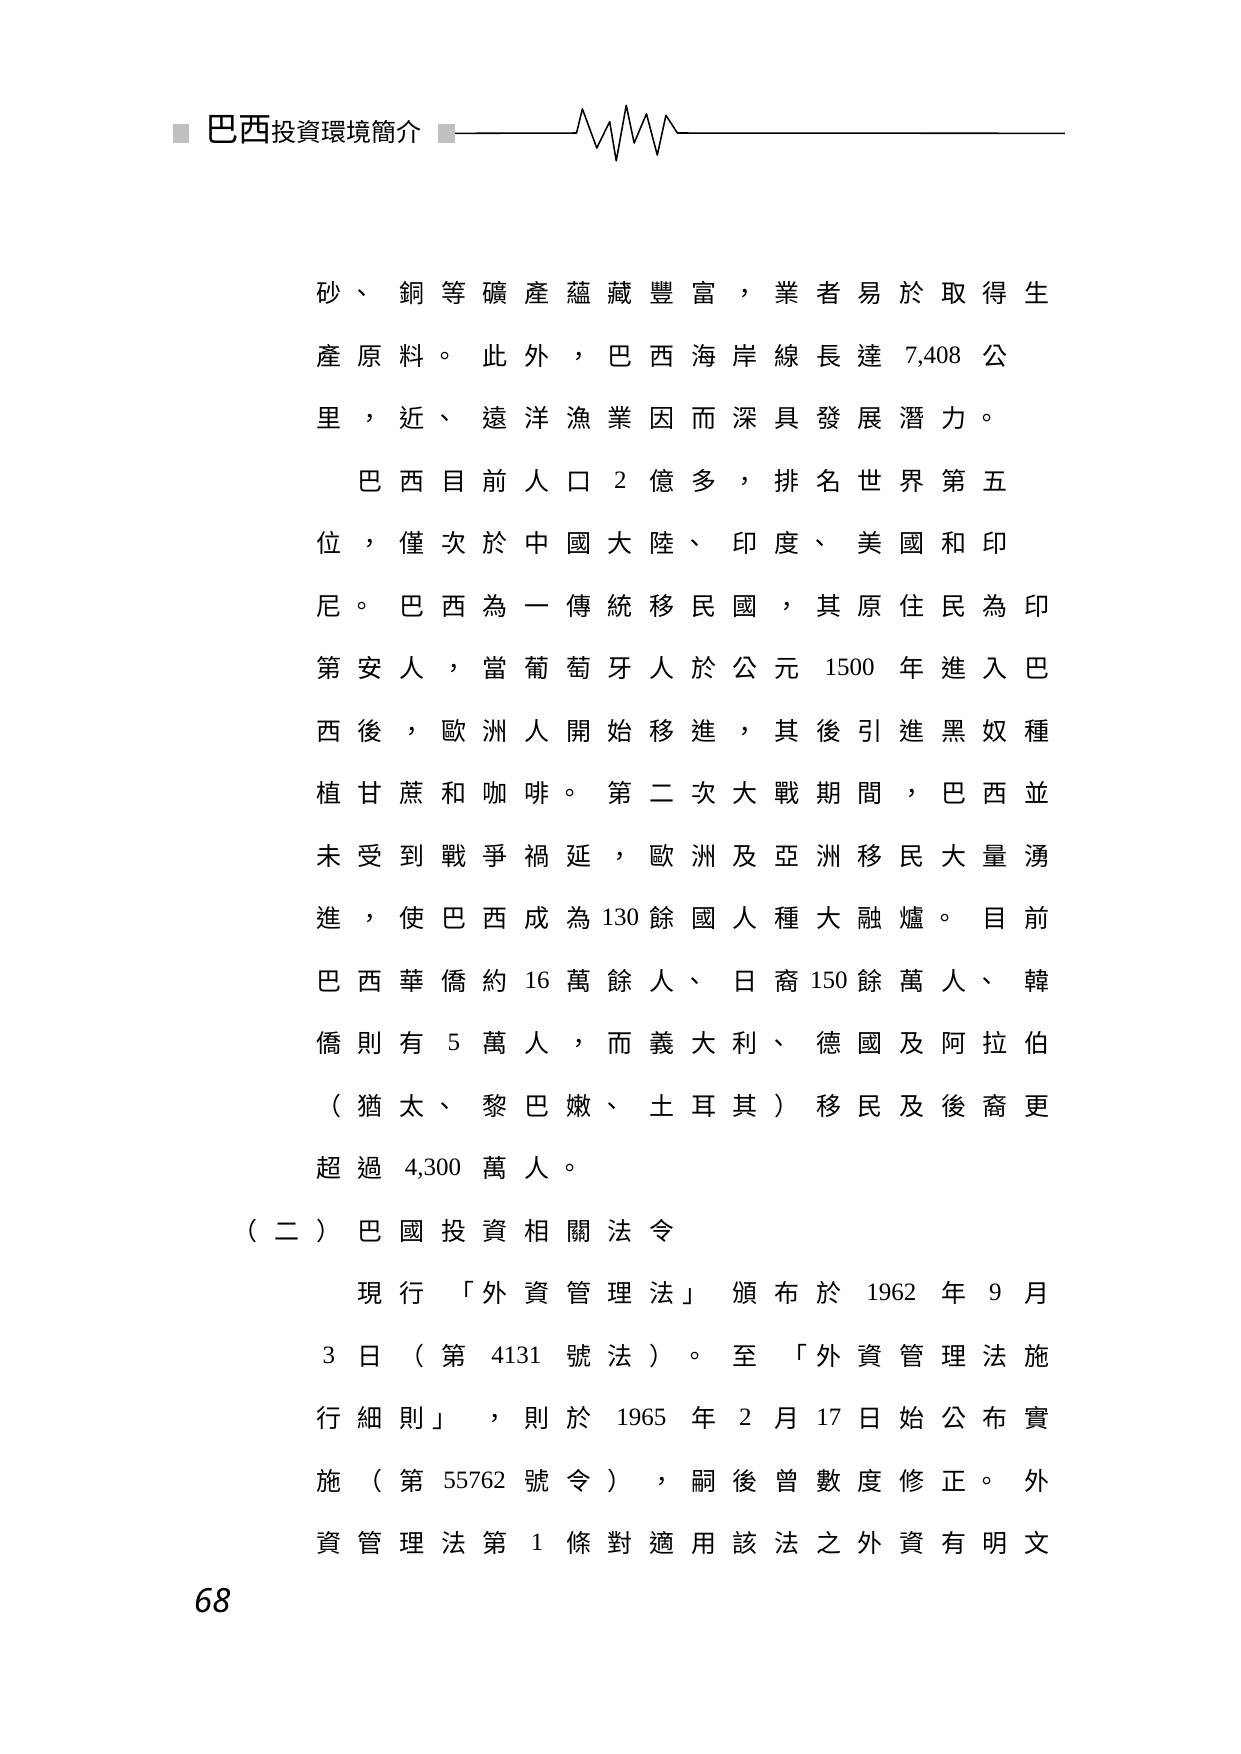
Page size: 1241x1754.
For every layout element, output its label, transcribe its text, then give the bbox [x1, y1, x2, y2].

text （二）巴國投資相關法令 [207, 1188, 1058, 1250]
text 現行「外資管理法」頒布於1962年9月3日（第4131號法）。至「外資管理法施行細則」，則於1965年2月17日始公布實施（第55762號令），嗣後曾數度修正。外資管理法第1條對適用該法之外資有明文 [281, 1250, 1058, 1563]
text 巴西目前人口2億多，排名世界第五位，僅次於中國大陸、印度、美國和印尼。巴西為一傳統移民國，其原住民為印第安人，當葡萄牙人於公元1500年進入巴西後，歐洲人開始移進，其後引進黑奴種植甘蔗和咖啡。第二次大戰期間，巴西並未受到戰爭禍延，歐洲及亞洲移民大量湧進，使巴西成為130餘國人種大融爐。目前巴西華僑約16萬餘人、日裔150餘萬人、韓僑則有5萬人，而義大利、德國及阿拉伯（猶太、黎巴嫩、土耳其）移民及後裔更超過4,300萬人。 [281, 438, 1058, 1188]
text 砂、銅等礦產蘊藏豐富，業者易於取得生產原料。此外，巴西海岸線長達7,408公里，近、遠洋漁業因而深具發展潛力。 [281, 250, 1058, 438]
